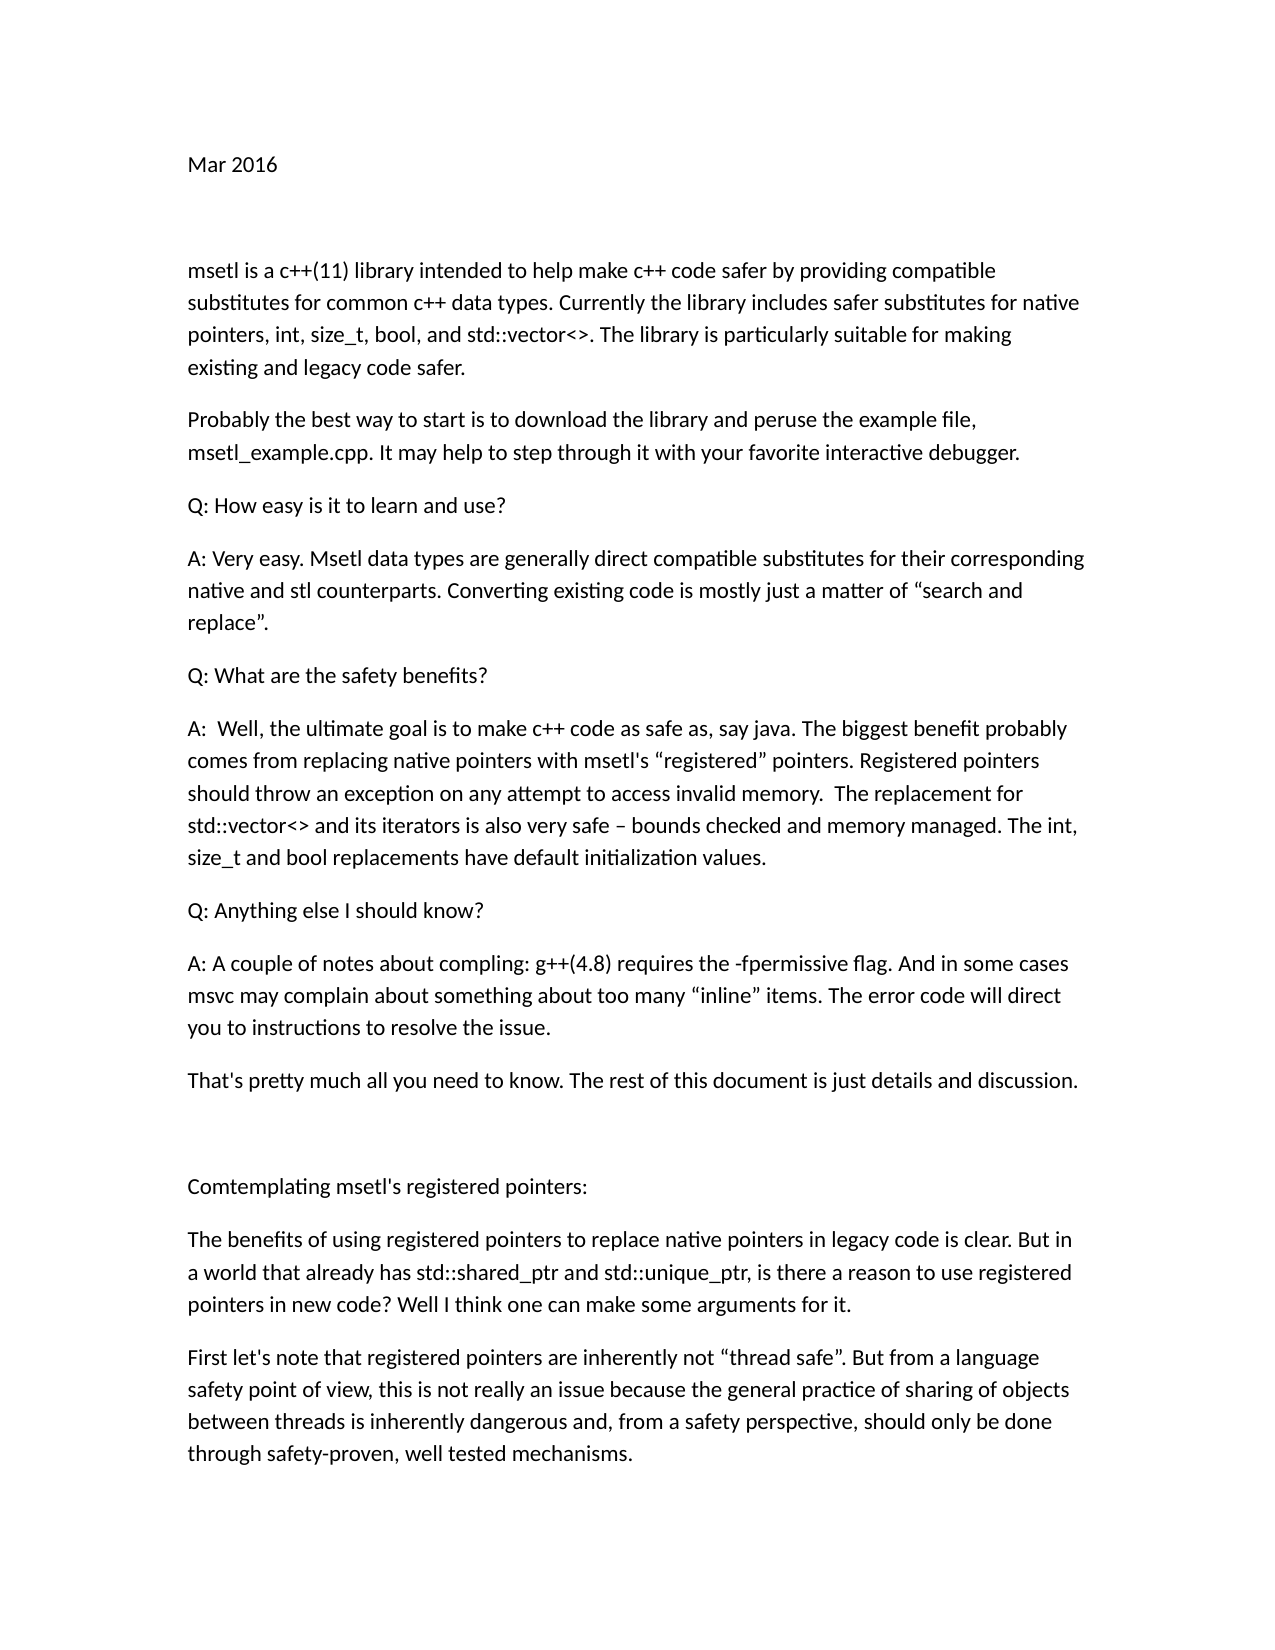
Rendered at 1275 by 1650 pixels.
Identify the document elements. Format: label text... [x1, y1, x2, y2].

text Comtemplating msetl's registered pointers: [187, 1172, 1087, 1201]
text A: A couple of notes about compling: g++(4.8) requires the -fpermissive flag. And in some cases msvc may complain about something about too many “inline” items. The error code will direct you to instructions to resolve the issue. [187, 949, 1087, 1041]
text The benefits of using registered pointers to replace native pointers in legacy code is clear. But in a world that already has std::shared_ptr and std::unique_ptr, is there a reason to use registered pointers in new code? Well I think one can make some arguments for it. [187, 1226, 1087, 1318]
text Probably the best way to start is to download the library and peruse the example file, msetl_example.cpp. It may help to step through it with your favorite interactive debugger. [187, 406, 1087, 466]
text A: Very easy. Msetl data types are generally direct compatible substitutes for their corresponding native and stl counterparts. Converting existing code is mostly just a matter of “search and replace”. [187, 544, 1087, 636]
text Mar 2016 [187, 150, 1087, 178]
text Q: Anything else I should know? [187, 896, 1087, 924]
text First let's note that registered pointers are inherently not “thread safe”. But from a language safety point of view, this is not really an issue because the general practice of sharing of objects between threads is inherently dangerous and, from a safety perspective, should only be done through safety-proven, well tested mechanisms. [187, 1343, 1087, 1467]
text msetl is a c++(11) library intended to help make c++ code safer by providing compatible substitutes for common c++ data types. Currently the library includes safer substitutes for native pointers, int, size_t, bool, and std::vector<>. The library is particularly suitable for making existing and legacy code safer. [187, 256, 1087, 381]
text Q: How easy is it to learn and use? [187, 491, 1087, 519]
text That's pretty much all you need to know. The rest of this document is just details and discussion. [187, 1066, 1087, 1094]
text A: Well, the ultimate goal is to make c++ code as safe as, say java. The biggest benefit probably comes from replacing native pointers with msetl's “registered” pointers. Registered pointers should throw an exception on any attempt to access invalid memory. The replacement for std::vector<> and its iterators is also very safe – bounds checked and memory managed. The int, size_t and bool replacements have default initialization values. [187, 714, 1087, 871]
text Q: What are the safety benefits? [187, 661, 1087, 689]
